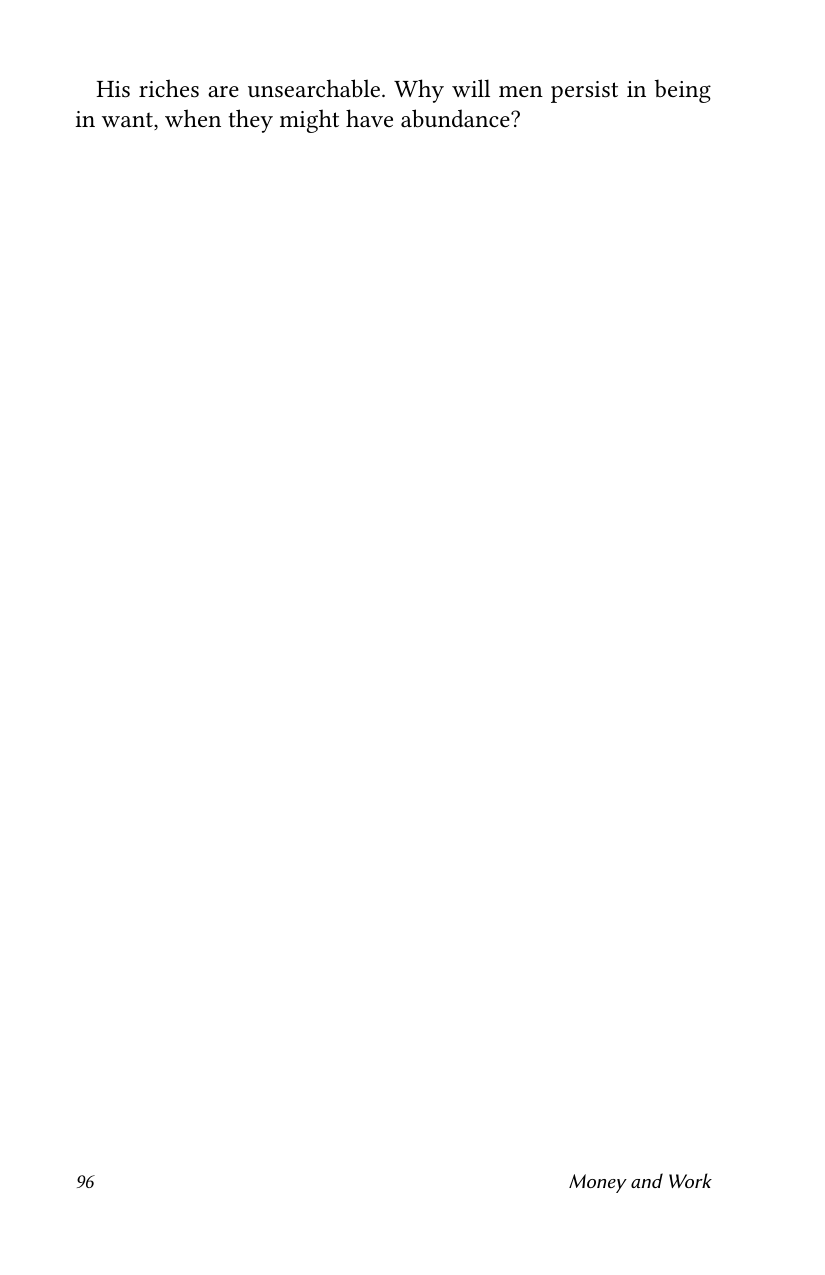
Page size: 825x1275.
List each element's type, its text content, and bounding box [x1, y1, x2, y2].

text His riches are unsearchable. Why will men persist in being in want, when they might have abundance? [75, 75, 712, 133]
